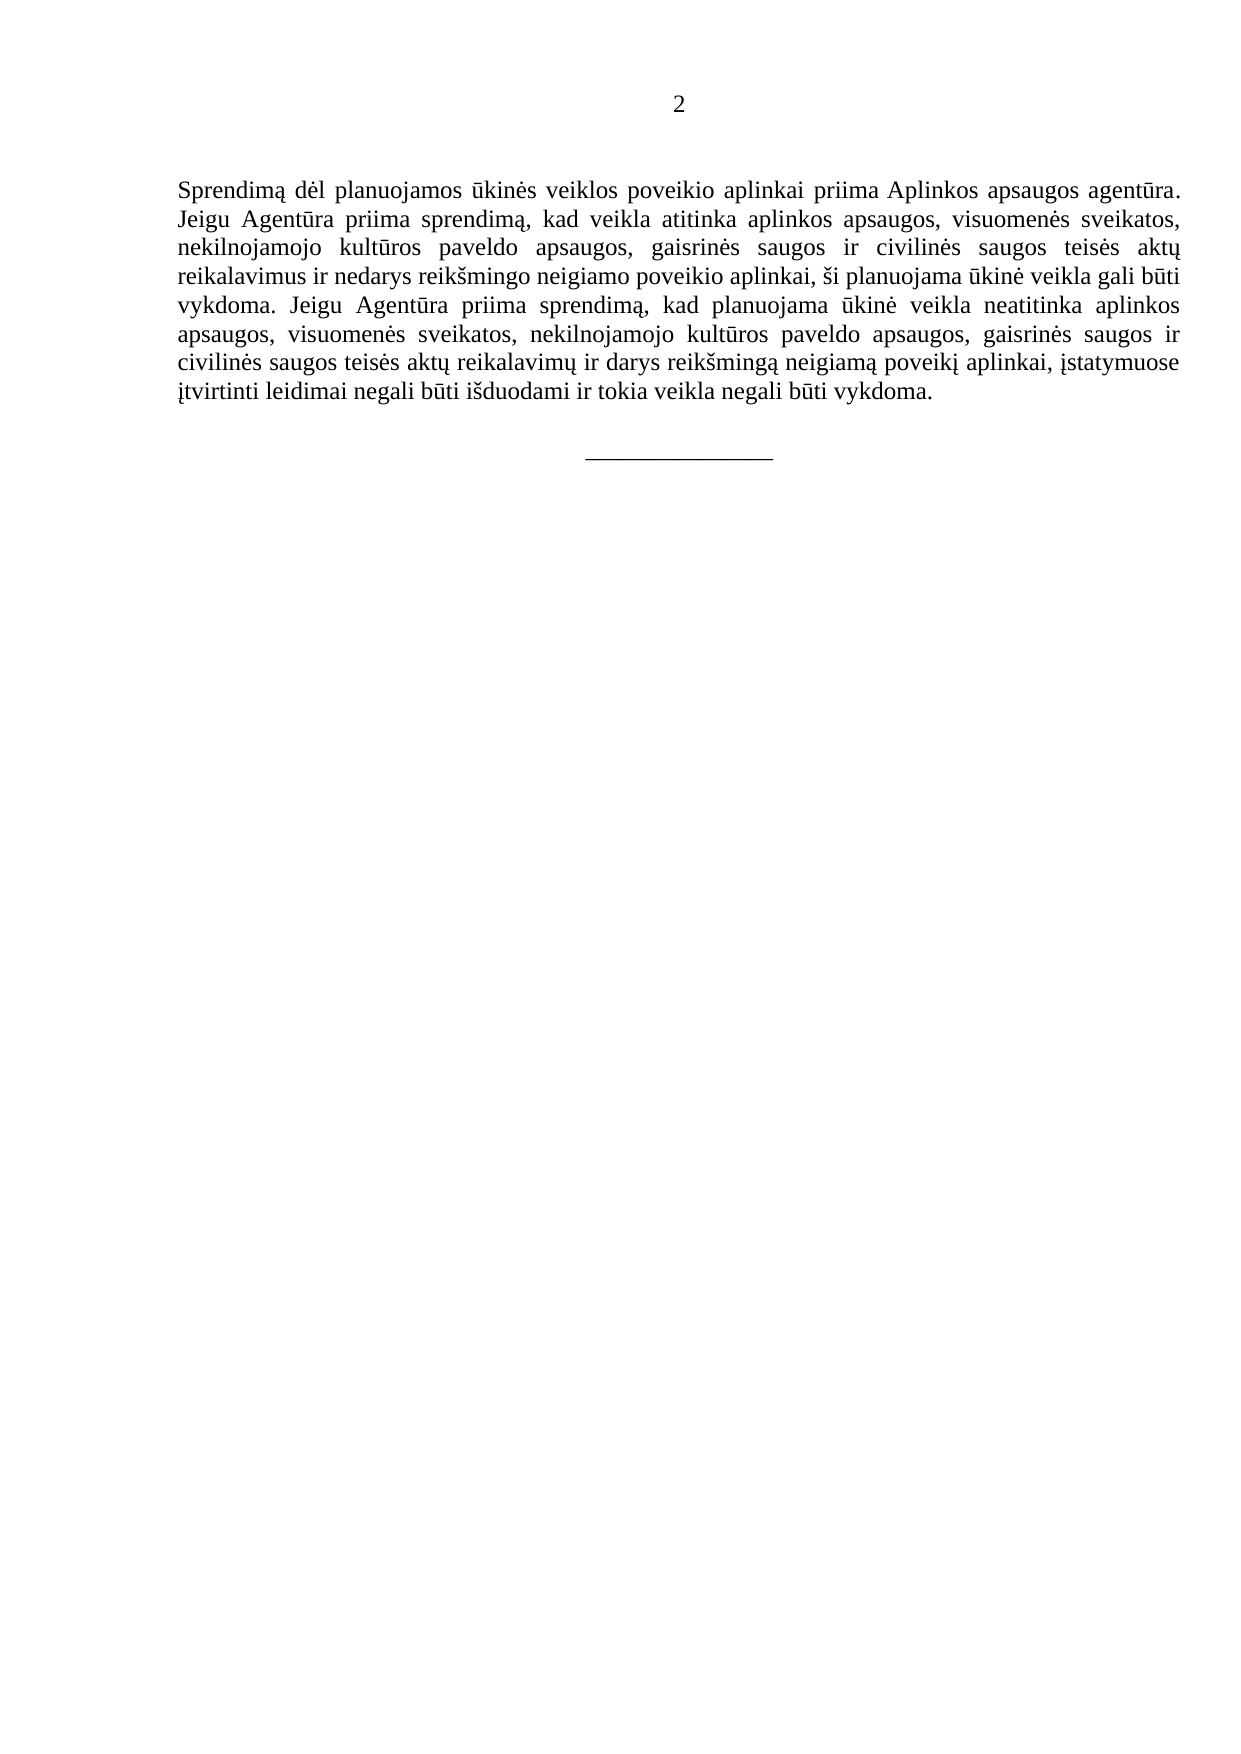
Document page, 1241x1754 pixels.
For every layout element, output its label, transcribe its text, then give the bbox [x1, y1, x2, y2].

text Sprendimą dėl planuojamos ūkinės veiklos poveikio aplinkai priima Aplinkos apsaugos agentūra. Jeigu Agentūra priima sprendimą, kad veikla atitinka aplinkos apsaugos, visuomenės sveikatos, nekilnojamojo kultūros paveldo apsaugos, gaisrinės saugos ir civilinės saugos teisės aktų reikalavimus ir nedarys reikšmingo neigiamo poveikio aplinkai, ši planuojama ūkinė veikla gali būti vykdoma. Jeigu Agentūra priima sprendimą, kad planuojama ūkinė veikla neatitinka aplinkos apsaugos, visuomenės sveikatos, nekilnojamojo kultūros paveldo apsaugos, gaisrinės saugos ir civilinės saugos teisės aktų reikalavimų ir darys reikšmingą neigiamą poveikį aplinkai, įstatymuose įtvirtinti leidimai negali būti išduodami ir tokia veikla negali būti vykdoma. [177, 175, 1181, 405]
text _______________ [177, 434, 1181, 462]
